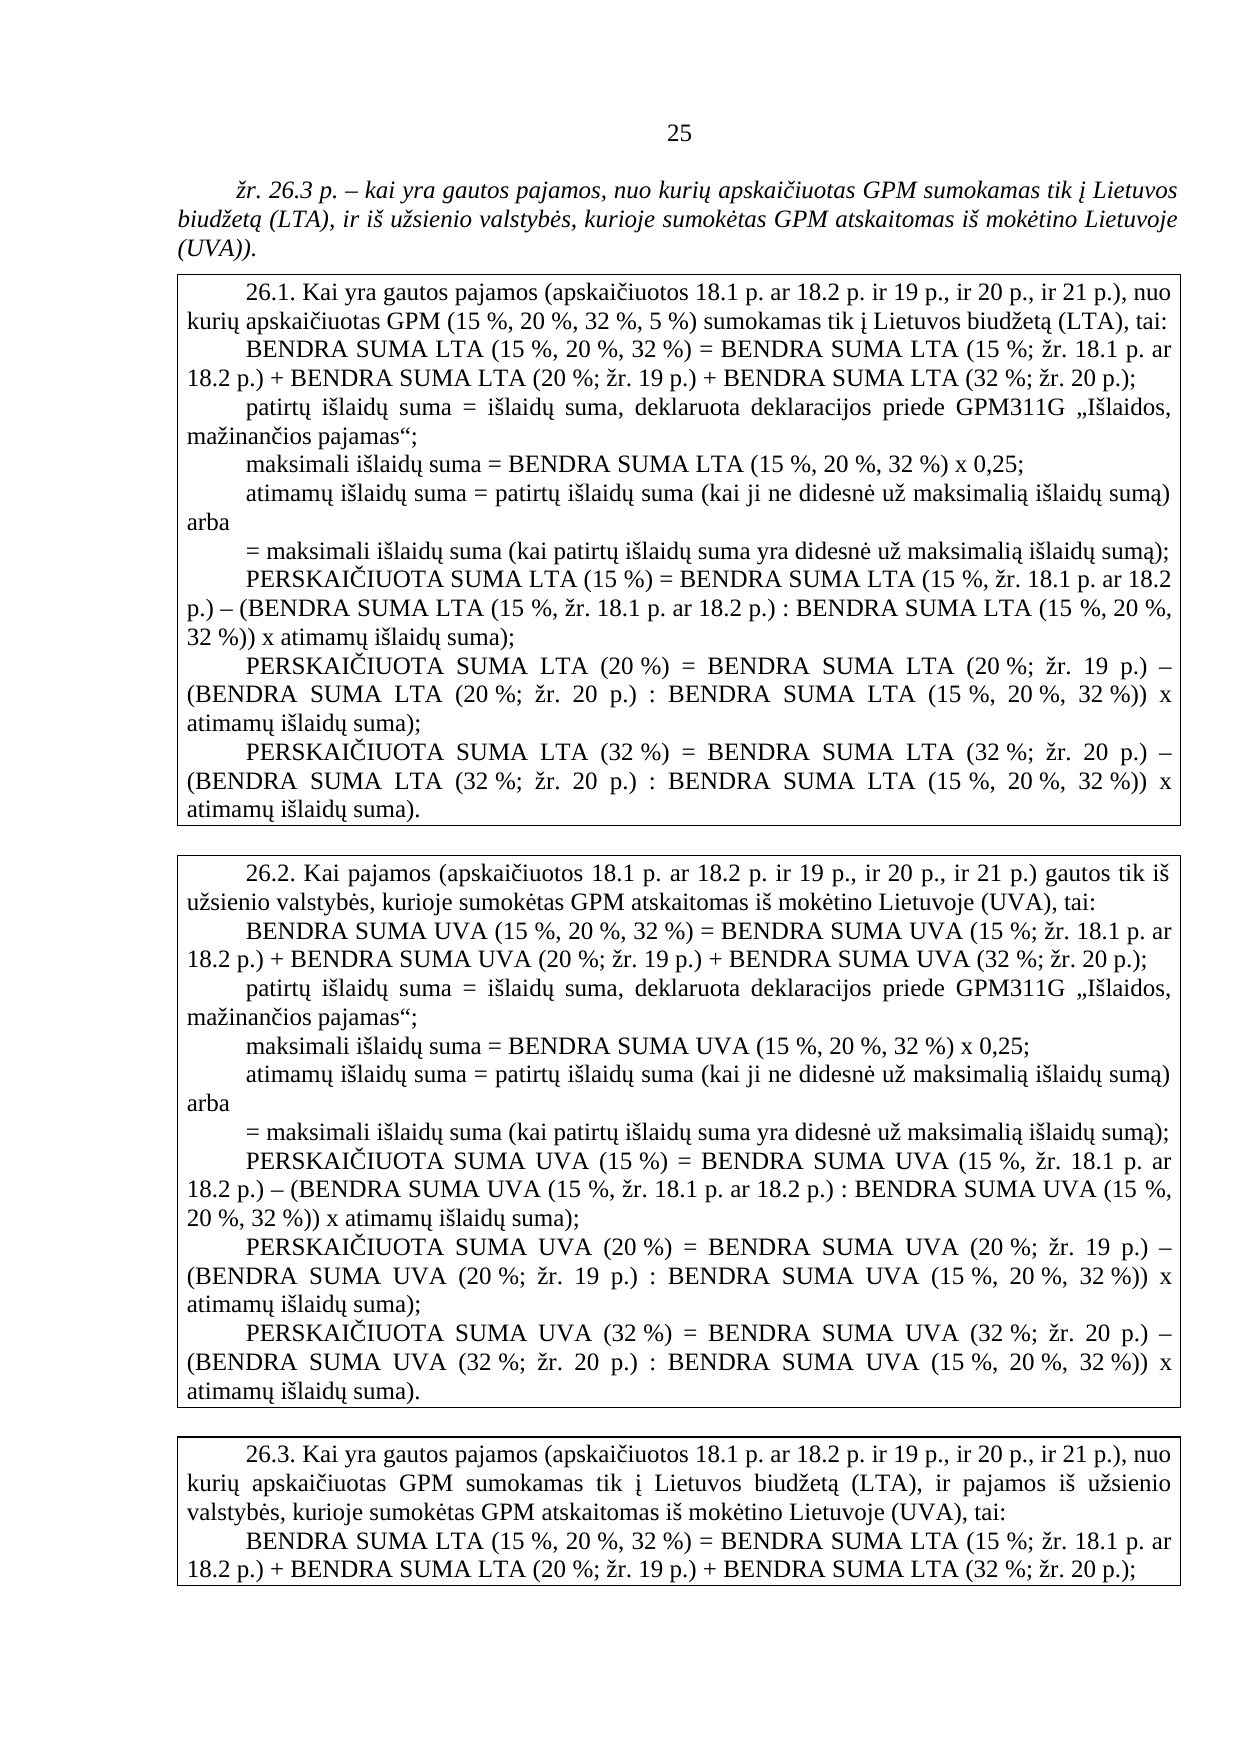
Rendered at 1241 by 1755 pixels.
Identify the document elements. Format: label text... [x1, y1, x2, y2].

text 26.3. Kai yra gautos pajamos (apskaičiuotos 18.1 p. ar 18.2 p. ir 19 p., ir 20 p., ir 21 p.), nuo kurių apskaičiuotas GPM sumokamas tik į Lietuvos biudžetą (LTA), ir pajamos iš užsienio valstybės, kurioje sumokėtas GPM atskaitomas iš mokėtino Lietuvoje (UVA), tai: [178, 1438, 1180, 1523]
text žr. 26.3 p. – kai yra gautos pajamos, nuo kurių apskaičiuotas GPM sumokamas tik į Lietuvos biudžetą (LTA), ir iš užsienio valstybės, kurioje sumokėtas GPM atskaitomas iš mokėtino Lietuvoje (UVA)). [177, 176, 1181, 262]
text 26.1. Kai yra gautos pajamos (apskaičiuotos 18.1 p. ar 18.2 p. ir 19 p., ir 20 p., ir 21 p.), nuo kurių apskaičiuotas GPM (15 %, 20 %, 32 %, 5 %) sumokamas tik į Lietuvos biudžetą (LTA), tai: [178, 275, 1180, 331]
text maksimali išlaidų suma = BENDRA SUMA LTA (15 %, 20 %, 32 %) x 0,25; [178, 446, 1180, 475]
text BENDRA SUMA LTA (15 %, 20 %, 32 %) = BENDRA SUMA LTA (15 %; žr. 18.1 p. ar 18.2 p.) + BENDRA SUMA LTA (20 %; žr. 19 p.) + BENDRA SUMA LTA (32 %; žr. 20 p.); [178, 331, 1180, 389]
text PERSKAIČIUOTA SUMA LTA (15 %) = BENDRA SUMA LTA (15 %, žr. 18.1 p. ar 18.2 p.) – (BENDRA SUMA LTA (15 %, žr. 18.1 p. ar 18.2 p.) : BENDRA SUMA LTA (15 %, 20 %, 32 %)) x atimamų išlaidų suma); [178, 561, 1180, 648]
text atimamų išlaidų suma = patirtų išlaidų suma (kai ji ne didesnė už maksimalią išlaidų sumą) arba [178, 1056, 1180, 1114]
text PERSKAIČIUOTA SUMA UVA (15 %) = BENDRA SUMA UVA (15 %, žr. 18.1 p. ar 18.2 p.) – (BENDRA SUMA UVA (15 %, žr. 18.1 p. ar 18.2 p.) : BENDRA SUMA UVA (15 %, 20 %, 32 %)) x atimamų išlaidų suma); [178, 1143, 1180, 1229]
text PERSKAIČIUOTA SUMA UVA (32 %) = BENDRA SUMA UVA (32 %; žr. 20 p.) – (BENDRA SUMA UVA (32 %; žr. 20 p.) : BENDRA SUMA UVA (15 %, 20 %, 32 %)) x atimamų išlaidų suma). [178, 1315, 1180, 1407]
text PERSKAIČIUOTA SUMA LTA (20 %) = BENDRA SUMA LTA (20 %; žr. 19 p.) – (BENDRA SUMA LTA (20 %; žr. 20 p.) : BENDRA SUMA LTA (15 %, 20 %, 32 %)) x atimamų išlaidų suma); [178, 648, 1180, 734]
text 26.2. Kai pajamos (apskaičiuotos 18.1 p. ar 18.2 p. ir 19 p., ir 20 p., ir 21 p.) gautos tik iš užsienio valstybės, kurioje sumokėtas GPM atskaitomas iš mokėtino Lietuvoje (UVA), tai: [178, 856, 1180, 913]
text BENDRA SUMA LTA (15 %, 20 %, 32 %) = BENDRA SUMA LTA (15 %; žr. 18.1 p. ar 18.2 p.) + BENDRA SUMA LTA (20 %; žr. 19 p.) + BENDRA SUMA LTA (32 %; žr. 20 p.); [178, 1523, 1180, 1585]
text BENDRA SUMA UVA (15 %, 20 %, 32 %) = BENDRA SUMA UVA (15 %; žr. 18.1 p. ar 18.2 p.) + BENDRA SUMA UVA (20 %; žr. 19 p.) + BENDRA SUMA UVA (32 %; žr. 20 p.); [178, 913, 1180, 970]
text patirtų išlaidų suma = išlaidų suma, deklaruota deklaracijos priede GPM311G „Išlaidos, mažinančios pajamas“; [178, 970, 1180, 1028]
text maksimali išlaidų suma = BENDRA SUMA UVA (15 %, 20 %, 32 %) x 0,25; [178, 1028, 1180, 1056]
text patirtų išlaidų suma = išlaidų suma, deklaruota deklaracijos priede GPM311G „Išlaidos, mažinančios pajamas“; [178, 389, 1180, 446]
text PERSKAIČIUOTA SUMA UVA (20 %) = BENDRA SUMA UVA (20 %; žr. 19 p.) – (BENDRA SUMA UVA (20 %; žr. 19 p.) : BENDRA SUMA UVA (15 %, 20 %, 32 %)) x atimamų išlaidų suma); [178, 1229, 1180, 1315]
text = maksimali išlaidų suma (kai patirtų išlaidų suma yra didesnė už maksimalią išlaidų sumą); [178, 1114, 1180, 1143]
text PERSKAIČIUOTA SUMA LTA (32 %) = BENDRA SUMA LTA (32 %; žr. 20 p.) – (BENDRA SUMA LTA (32 %; žr. 20 p.) : BENDRA SUMA LTA (15 %, 20 %, 32 %)) x atimamų išlaidų suma). [178, 734, 1180, 825]
text atimamų išlaidų suma = patirtų išlaidų suma (kai ji ne didesnė už maksimalią išlaidų sumą) arba [178, 475, 1180, 533]
text = maksimali išlaidų suma (kai patirtų išlaidų suma yra didesnė už maksimalią išlaidų sumą); [178, 533, 1180, 561]
